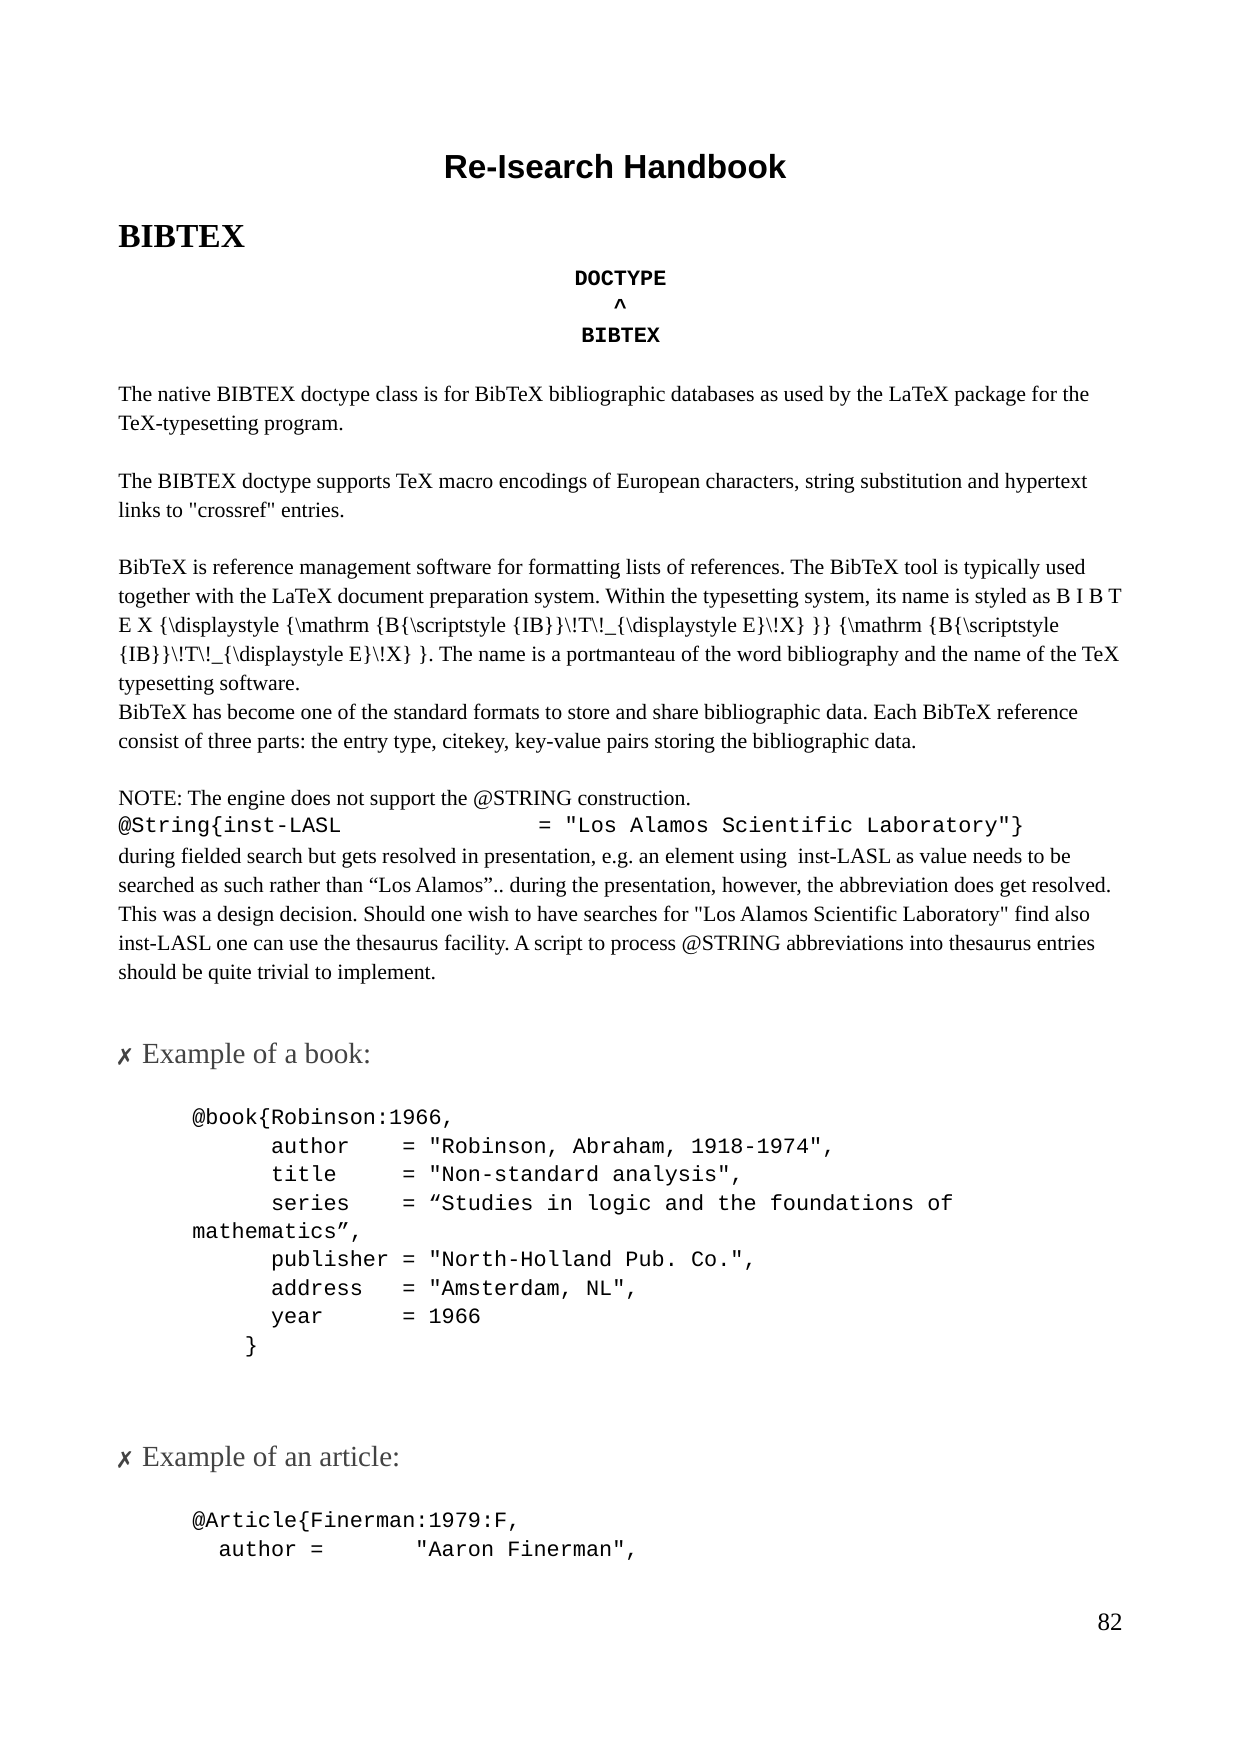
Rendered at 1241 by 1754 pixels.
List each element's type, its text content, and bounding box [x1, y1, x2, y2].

text DOCTYPE [118, 267, 1122, 292]
text publisher = "North-Holland Pub. Co.", [192, 1249, 1122, 1273]
text The native BIBTEX doctype class is for BibTeX bibliographic databases as used by the LaTeX package for the TeX-typesetting program. [118, 381, 1122, 435]
text } [192, 1334, 1122, 1359]
text BIBTEX [118, 324, 1122, 349]
text title = "Non-standard analysis", [192, 1163, 1122, 1188]
text BibTeX has become one of the standard formats to store and share bibliographic data. Each BibTeX reference consist of three parts: the entry type, citekey, key-value pairs storing the bibliographic data. [118, 699, 1122, 753]
text year = 1966 [192, 1306, 1122, 1330]
text series = “Studies in logic and the foundations of mathematics”, [192, 1192, 1122, 1245]
text @String{inst-LASL = "Los Alamos Scientific Laboratory"} [118, 814, 1122, 839]
subtitle Example of an article: [118, 1439, 1122, 1473]
subtitle BIBTEX [118, 216, 1122, 255]
text @Article{Finerman:1979:F, [192, 1510, 1122, 1534]
text address = "Amsterdam, NL", [192, 1277, 1122, 1302]
text The BIBTEX doctype supports TeX macro encodings of European characters, string substitution and hypertext links to "crossref" entries. [118, 468, 1122, 522]
text during fielded search but gets resolved in presentation, e.g. an element using inst-LASL as value needs to be searched as such rather than “Los Alamos”.. during the presentation, however, the abbreviation does get resolved. This was a design decision. Should one wish to have searches for "Los Alamos Scientific Laboratory" find also inst-LASL one can use the thesaurus facility. A script to process @STRING abbreviations into thesaurus entries should be quite trivial to implement. [118, 843, 1122, 984]
text BibTeX is reference management software for formatting lists of references. The BibTeX tool is typically used together with the LaTeX document preparation system. Within the typesetting system, its name is styled as B I B T E X {\displaystyle {\mathrm {B{\scriptstyle {IB}}\!T\!_{\displaystyle E}\!X} }} {\mathrm {B{\scriptstyle {IB}}\!T\!_{\displaystyle E}\!X} }. The name is a portmanteau of the word bibliography and the name of the TeX typesetting software. [118, 554, 1122, 695]
subtitle Example of a book: [118, 1036, 1122, 1069]
text ^ [118, 296, 1122, 321]
text author = "Robinson, Abraham, 1918-1974", [192, 1135, 1122, 1160]
text NOTE: The engine does not support the @STRING construction. [118, 785, 1122, 811]
text author = "Aaron Finerman", [192, 1538, 1122, 1563]
text @book{Robinson:1966, [192, 1106, 1122, 1131]
